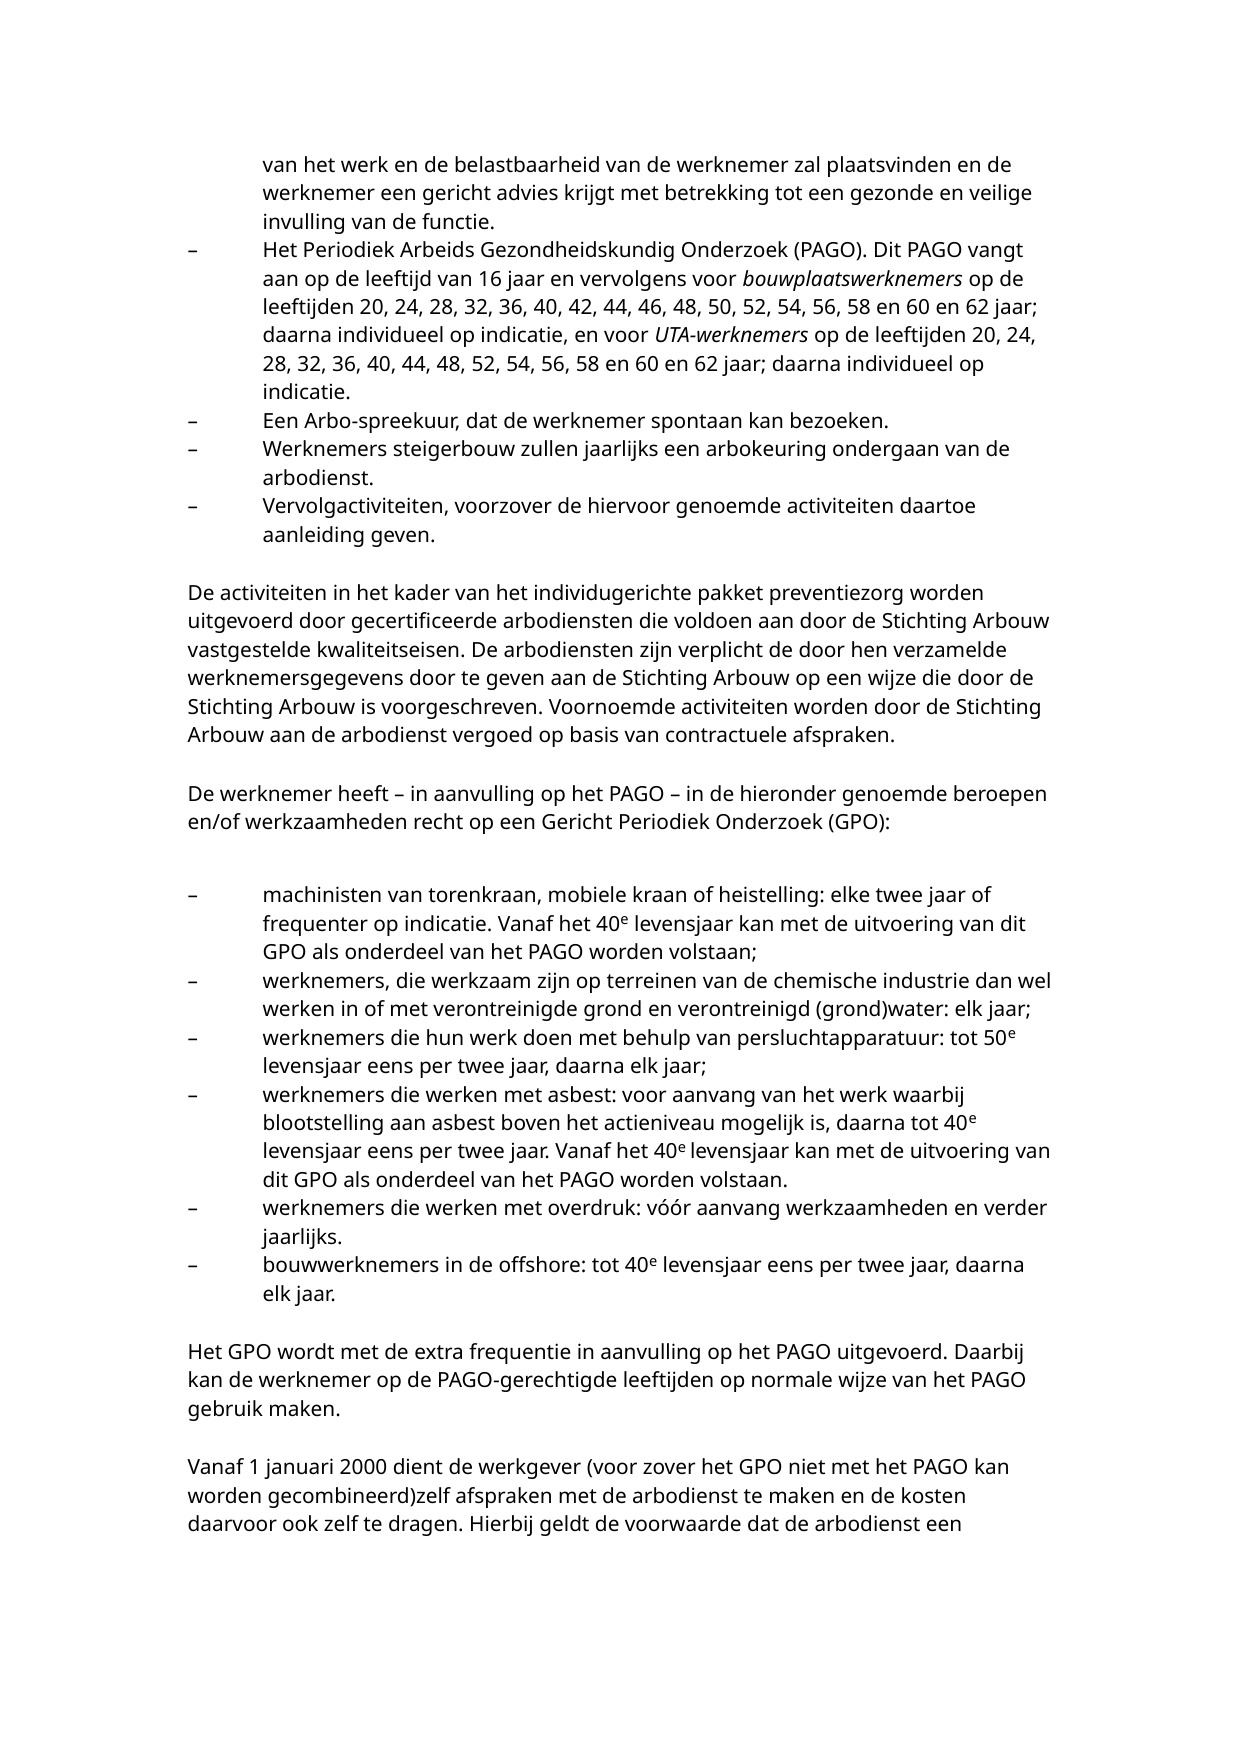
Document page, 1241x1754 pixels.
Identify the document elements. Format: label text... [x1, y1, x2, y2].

text De werknemer heeft – in aanvulling op het PAGO – in de hieronder genoemde beroepen en/of werkzaamheden recht op een Gericht Periodiek Onderzoek (GPO): [187, 779, 1053, 836]
list bouwwerknemers in de offshore: tot 40e levensjaar eens per twee jaar, daarna elk jaar. [187, 1250, 1053, 1307]
text Vanaf 1 januari 2000 dient de werkgever (voor zover het GPO niet met het PAGO kan worden gecombineerd)zelf afspraken met de arbodienst te maken en de kosten daarvoor ook zelf te dragen. Hierbij geldt de voorwaarde dat de arbodienst een [187, 1452, 1053, 1538]
text De activiteiten in het kader van het individugerichte pakket preventiezorg worden uitgevoerd door gecertificeerde arbodiensten die voldoen aan door de Stichting Arbouw vastgestelde kwaliteitseisen. De arbodiensten zijn verplicht de door hen verzamelde werknemersgegevens door te geven aan de Stichting Arbouw op een wijze die door de Stichting Arbouw is voorgeschreven. Voornoemde activiteiten worden door de Stichting Arbouw aan de arbodienst vergoed op basis van contractuele afspraken. [187, 578, 1053, 749]
list Werknemers steigerbouw zullen jaarlijks een arbokeuring ondergaan van de arbodienst. [187, 434, 1053, 491]
text Het GPO wordt met de extra frequentie in aanvulling op het PAGO uitgevoerd. Daarbij kan de werknemer op de PAGO-gerechtigde leeftijden op normale wijze van het PAGO gebruik maken. [187, 1337, 1053, 1422]
list werknemers die hun werk doen met behulp van persluchtapparatuur: tot 50e levensjaar eens per twee jaar, daarna elk jaar; [187, 1023, 1053, 1080]
list Een Arbo-spreekuur, dat de werknemer spontaan kan bezoeken. [187, 406, 1053, 434]
list machinisten van torenkraan, mobiele kraan of heistelling: elke twee jaar of frequenter op indicatie. Vanaf het 40e levensjaar kan met de uitvoering van dit GPO als onderdeel van het PAGO worden volstaan; [187, 881, 1053, 966]
list Het Periodiek Arbeids Gezondheidskundig Onderzoek (PAGO). Dit PAGO vangt aan op de leeftijd van 16 jaar en vervolgens voor bouwplaatswerknemers op de leeftijden 20, 24, 28, 32, 36, 40, 42, 44, 46, 48, 50, 52, 54, 56, 58 en 60 en 62 jaar; daarna individueel op indicatie, en voor UTA-werknemers op de leeftijden 20, 24, 28, 32, 36, 40, 44, 48, 52, 54, 56, 58 en 60 en 62 jaar; daarna individueel op indicatie. [187, 235, 1053, 406]
list werknemers, die werkzaam zijn op terreinen van de chemische industrie dan wel werken in of met verontreinigde grond en verontreinigd (grond)water: elk jaar; [187, 966, 1053, 1023]
list Vervolgactiviteiten, voorzover de hiervoor genoemde activiteiten daartoe aanleiding geven. [187, 491, 1053, 548]
list werknemers die werken met overdruk: vóór aanvang werkzaamheden en verder jaarlijks. [187, 1193, 1053, 1250]
list werknemers die werken met asbest: voor aanvang van het werk waarbij blootstelling aan asbest boven het actieniveau mogelijk is, daarna tot 40e levensjaar eens per twee jaar. Vanaf het 40e levensjaar kan met de uitvoering van dit GPO als onderdeel van het PAGO worden volstaan. [187, 1080, 1053, 1193]
list van het werk en de belastbaarheid van de werknemer zal plaatsvinden en de werknemer een gericht advies krijgt met betrekking tot een gezonde en veilige invulling van de functie. [187, 150, 1053, 235]
